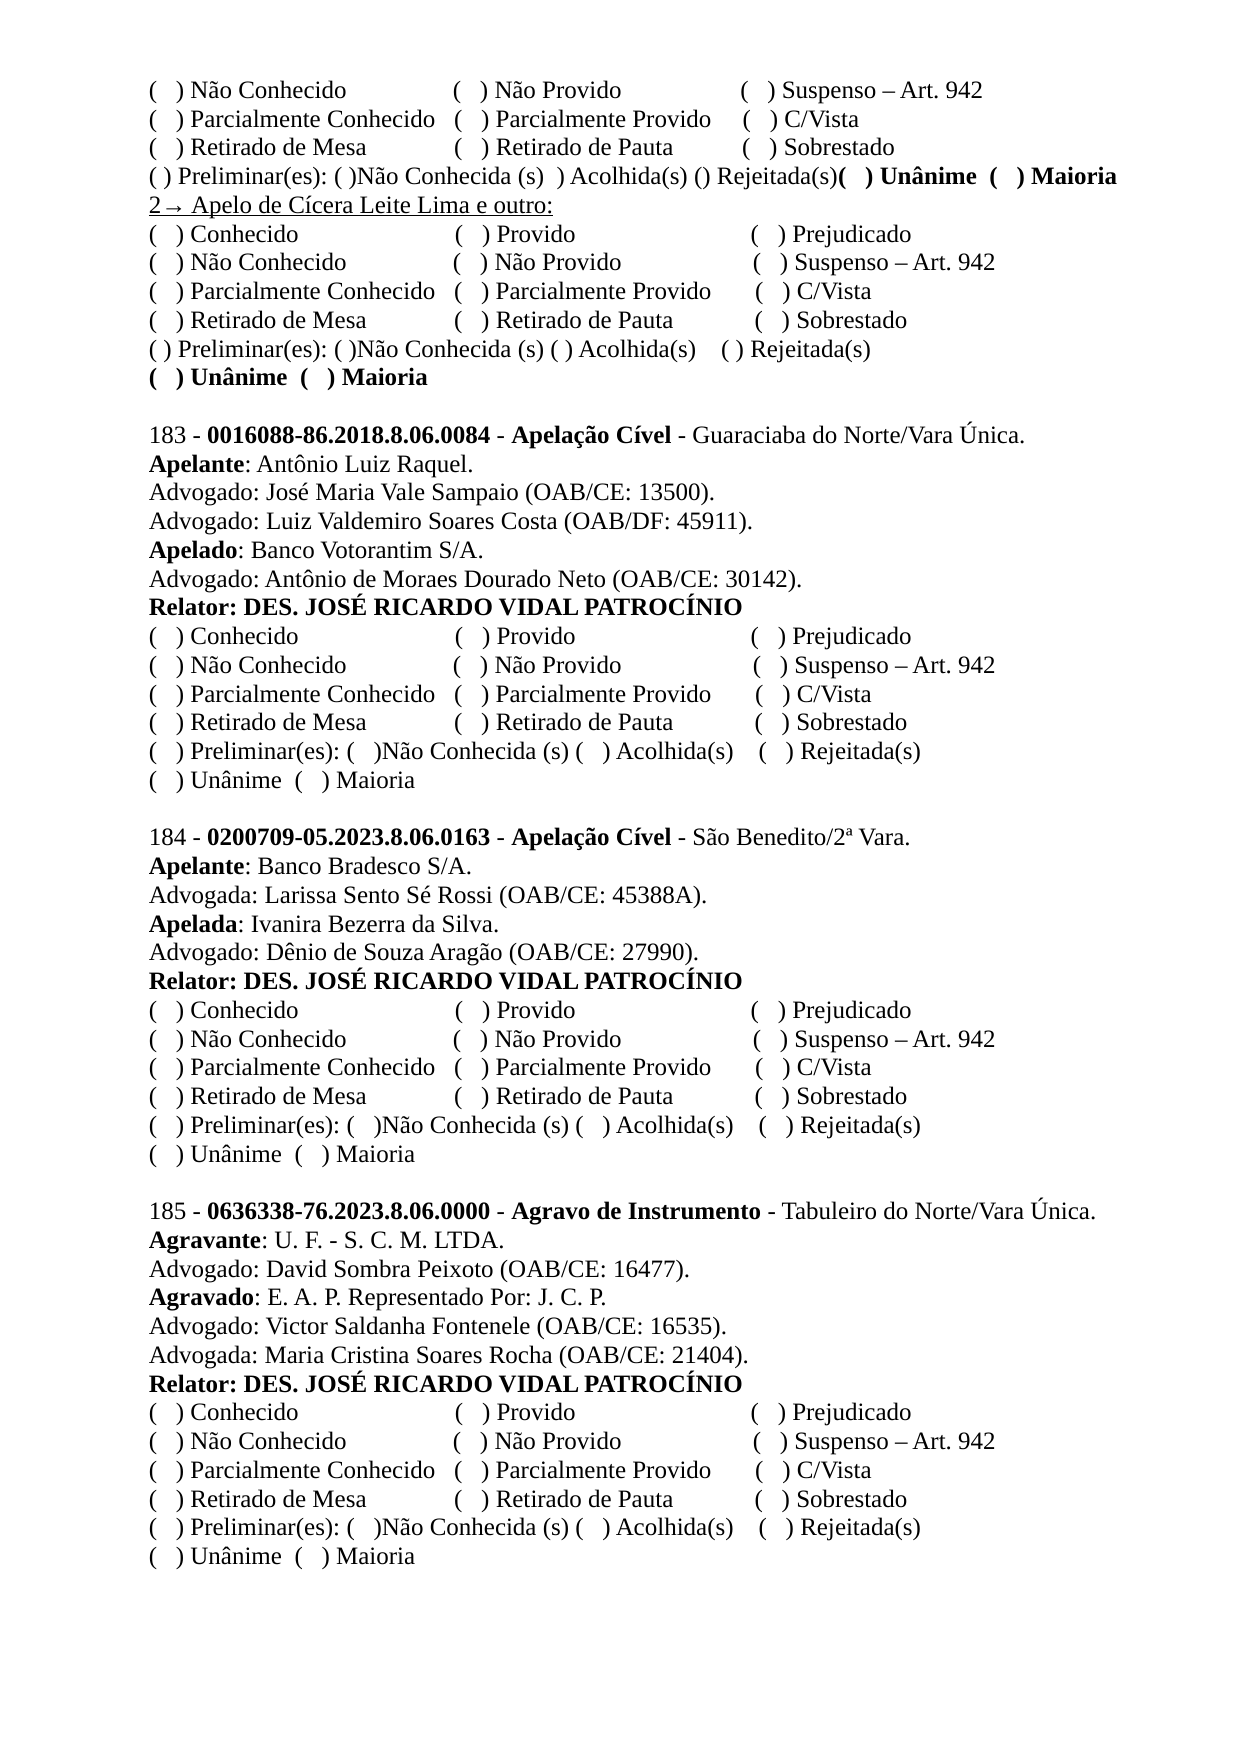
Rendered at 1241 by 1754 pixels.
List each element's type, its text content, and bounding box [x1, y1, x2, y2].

text Agravante: U. F. - S. C. M. LTDA. [148, 1225, 1141, 1254]
text Apelante: Antônio Luiz Raquel. [148, 449, 1141, 477]
text ( ) Conhecido ( ) Provido ( ) Prejudicado [148, 219, 1141, 247]
text Advogada: Maria Cristina Soares Rocha (OAB/CE: 21404). [148, 1340, 1141, 1369]
text ( ) Não Conhecido ( ) Não Provido ( ) Suspenso – Art. 942 [148, 650, 1158, 679]
text ( ) Unânime ( ) Maioria [148, 1541, 1158, 1570]
text ( ) Unânime ( ) Maioria [148, 362, 1158, 391]
text ( ) Retirado de Mesa ( ) Retirado de Pauta ( ) Sobrestado [148, 707, 1158, 736]
text ( ) Conhecido ( ) Provido ( ) Prejudicado [148, 1397, 1141, 1426]
text ( ) Unânime ( ) Maioria [148, 1139, 1158, 1167]
text 2→ Apelo de Cícera Leite Lima e outro: [148, 190, 1141, 219]
text ( ) Conhecido ( ) Provido ( ) Prejudicado [148, 995, 1141, 1024]
text Advogada: Larissa Sento Sé Rossi (OAB/CE: 45388A). [148, 880, 1141, 909]
text ( ) Parcialmente Conhecido ( ) Parcialmente Provido ( ) C/Vista [148, 104, 1158, 132]
text Advogado: David Sombra Peixoto (OAB/CE: 16477). [148, 1254, 1141, 1282]
text Agravado: E. A. P. Representado Por: J. C. P. [148, 1282, 1141, 1311]
text ( ) Retirado de Mesa ( ) Retirado de Pauta ( ) Sobrestado [148, 305, 1158, 334]
text 184 - 0200709-05.2023.8.06.0163 - Apelação Cível - São Benedito/2ª Vara. [148, 822, 1141, 851]
text Relator: DES. JOSÉ RICARDO VIDAL PATROCÍNIO [148, 592, 1141, 621]
text ( ) Preliminar(es): ( )Não Conhecida (s) ) Acolhida(s) () Rejeitada(s)( ) Unânime ( ) Maioria [148, 161, 1158, 190]
text Relator: DES. JOSÉ RICARDO VIDAL PATROCÍNIO [148, 966, 1141, 995]
text ( ) Retirado de Mesa ( ) Retirado de Pauta ( ) Sobrestado [148, 132, 1158, 161]
text ( ) Preliminar(es): ( )Não Conhecida (s) ( ) Acolhida(s) ( ) Rejeitada(s) [148, 334, 1158, 362]
text Advogado: Dênio de Souza Aragão (OAB/CE: 27990). [148, 937, 1141, 966]
text Relator: DES. JOSÉ RICARDO VIDAL PATROCÍNIO [148, 1369, 1141, 1397]
text ( ) Retirado de Mesa ( ) Retirado de Pauta ( ) Sobrestado [148, 1484, 1158, 1512]
text ( ) Conhecido ( ) Provido ( ) Prejudicado [148, 621, 1141, 650]
text ( ) Não Conhecido ( ) Não Provido ( ) Suspenso – Art. 942 [148, 1024, 1158, 1052]
text Apelado: Banco Votorantim S/A. [148, 535, 1141, 564]
text ( ) Não Conhecido ( ) Não Provido ( ) Suspenso – Art. 942 [148, 75, 1158, 104]
text 185 - 0636338-76.2023.8.06.0000 - Agravo de Instrumento - Tabuleiro do Norte/Vara Única. [148, 1196, 1141, 1225]
text ( ) Parcialmente Conhecido ( ) Parcialmente Provido ( ) C/Vista [148, 276, 1158, 305]
text Advogado: Luiz Valdemiro Soares Costa (OAB/DF: 45911). [148, 506, 1141, 535]
text Advogado: Victor Saldanha Fontenele (OAB/CE: 16535). [148, 1311, 1141, 1340]
text Advogado: Antônio de Moraes Dourado Neto (OAB/CE: 30142). [148, 564, 1141, 592]
text ( ) Preliminar(es): ( )Não Conhecida (s) ( ) Acolhida(s) ( ) Rejeitada(s) [148, 1512, 1158, 1541]
text ( ) Parcialmente Conhecido ( ) Parcialmente Provido ( ) C/Vista [148, 1052, 1158, 1081]
text ( ) Não Conhecido ( ) Não Provido ( ) Suspenso – Art. 942 [148, 1426, 1158, 1455]
text ( ) Parcialmente Conhecido ( ) Parcialmente Provido ( ) C/Vista [148, 679, 1158, 707]
text ( ) Retirado de Mesa ( ) Retirado de Pauta ( ) Sobrestado [148, 1081, 1158, 1110]
text Advogado: José Maria Vale Sampaio (OAB/CE: 13500). [148, 477, 1141, 506]
text ( ) Não Conhecido ( ) Não Provido ( ) Suspenso – Art. 942 [148, 247, 1158, 276]
text 183 - 0016088-86.2018.8.06.0084 - Apelação Cível - Guaraciaba do Norte/Vara Única. [148, 420, 1141, 449]
text Apelada: Ivanira Bezerra da Silva. [148, 909, 1141, 937]
text Apelante: Banco Bradesco S/A. [148, 851, 1141, 880]
text ( ) Parcialmente Conhecido ( ) Parcialmente Provido ( ) C/Vista [148, 1455, 1158, 1484]
text ( ) Preliminar(es): ( )Não Conhecida (s) ( ) Acolhida(s) ( ) Rejeitada(s) [148, 736, 1158, 765]
text ( ) Unânime ( ) Maioria [148, 765, 1158, 794]
text ( ) Preliminar(es): ( )Não Conhecida (s) ( ) Acolhida(s) ( ) Rejeitada(s) [148, 1110, 1158, 1139]
